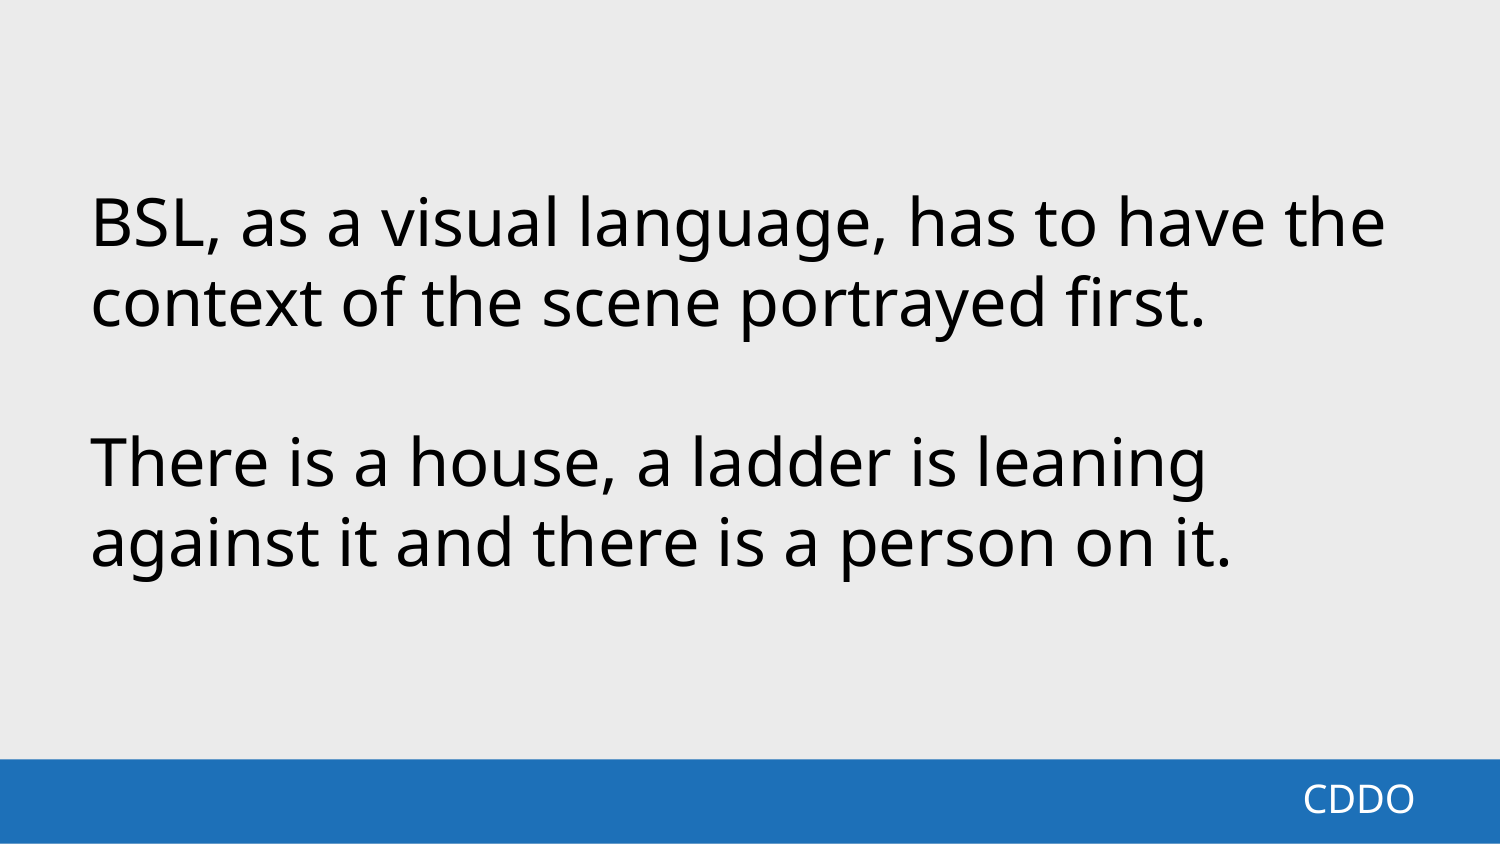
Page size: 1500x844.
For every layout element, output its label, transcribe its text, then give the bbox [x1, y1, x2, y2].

text_box BSL, as a visual language, has to have the context of the scene portrayed first. There is a house, a ladder is leaning against it and there is a person on it. [87, 0, 1416, 760]
